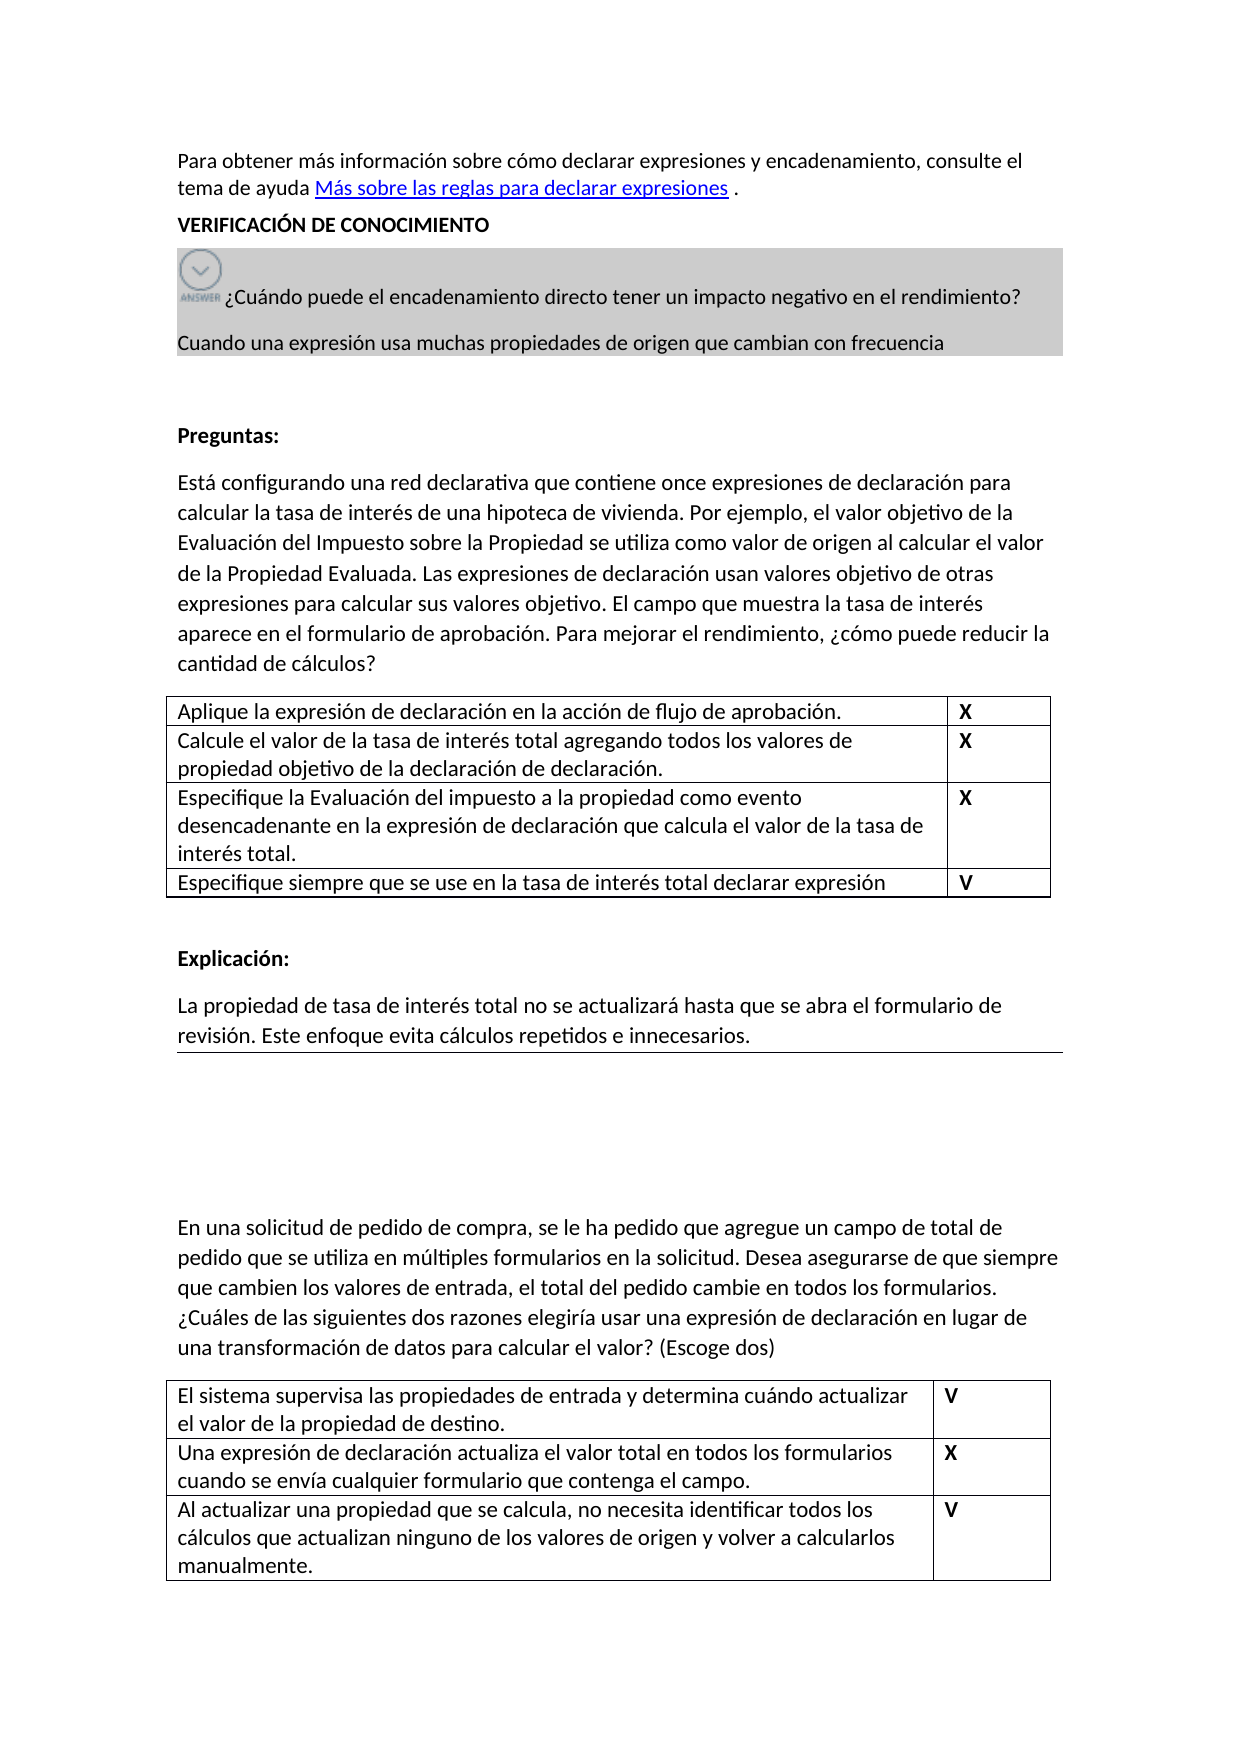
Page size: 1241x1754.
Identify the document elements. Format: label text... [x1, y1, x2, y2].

table_cell X [948, 783, 1050, 867]
table_cell Una expresión de declaración actualiza el valor total en todos los formularios cuando se envía cualquier formulario que contenga el campo. [167, 1439, 933, 1494]
table_cell Calcule el valor de la tasa de interés total agregando todos los valores de propiedad objetivo de la declaración de declaración. [167, 726, 947, 782]
text VERIFICACIÓN DE CONOCIMIENTO [177, 211, 1063, 238]
table_cell V [934, 1496, 1050, 1579]
table_header V [934, 1381, 1050, 1437]
table_cell X [948, 726, 1050, 782]
text La propiedad de tasa de interés total no se actualizará hasta que se abra el formulario de revisión. Este enfoque evita cálculos repetidos e innecesarios. [177, 991, 1063, 1052]
table_cell Especifique siempre que se use en la tasa de interés total declarar expresión [167, 869, 947, 896]
text Cuando una expresión usa muchas propiedades de origen que cambian con frecuencia [177, 329, 1063, 356]
table_cell V [948, 869, 1050, 896]
table_cell Al actualizar una propiedad que se calcula, no necesita identificar todos los cálculos que actualizan ninguno de los valores de origen y volver a calcularlos manualmente. [167, 1496, 933, 1579]
text En una solicitud de pedido de compra, se le ha pedido que agregue un campo de total de pedido que se utiliza en múltiples formularios en la solicitud. Desea asegurarse de que siempre que cambien los valores de entrada, el total del pedido cambie en todos los formularios. ¿Cuáles de las siguientes dos razones elegiría usar una expresión de declaración en lugar de una transformación de datos para calcular el valor? (Escoge dos) [177, 1213, 1063, 1361]
text Explicación: [177, 944, 1063, 972]
table_cell Especifique la Evaluación del impuesto a la propiedad como evento desencadenante en la expresión de declaración que calcula el valor de la tasa de interés total. [167, 783, 947, 867]
table_cell X [934, 1439, 1050, 1494]
text ¿Cuándo puede el encadenamiento directo tener un impacto negativo en el rendimiento? [177, 248, 1063, 310]
table_header El sistema supervisa las propiedades de entrada y determina cuándo actualizar el valor de la propiedad de destino. [167, 1381, 933, 1437]
table_header X [948, 697, 1050, 725]
table_header Aplique la expresión de declaración en la acción de flujo de aprobación. [167, 697, 947, 725]
picture [177, 248, 224, 305]
text Está configurando una red declarativa que contiene once expresiones de declaración para calcular la tasa de interés de una hipoteca de vivienda. Por ejemplo, el valor objetivo de la Evaluación del Impuesto sobre la Propiedad se utiliza como valor de origen al calcular el valor de la Propiedad Evaluada. Las expresiones de declaración usan valores objetivo de otras expresiones para calcular sus valores objetivo. El campo que muestra la tasa de interés aparece en el formulario de aprobación. Para mejorar el rendimiento, ¿cómo puede reducir la cantidad de cálculos? [177, 468, 1063, 677]
text Preguntas: [177, 421, 1063, 449]
text Para obtener más información sobre cómo declarar expresiones y encadenamiento, consulte el tema de ayuda Más sobre las reglas para declarar expresiones . [177, 148, 1063, 201]
